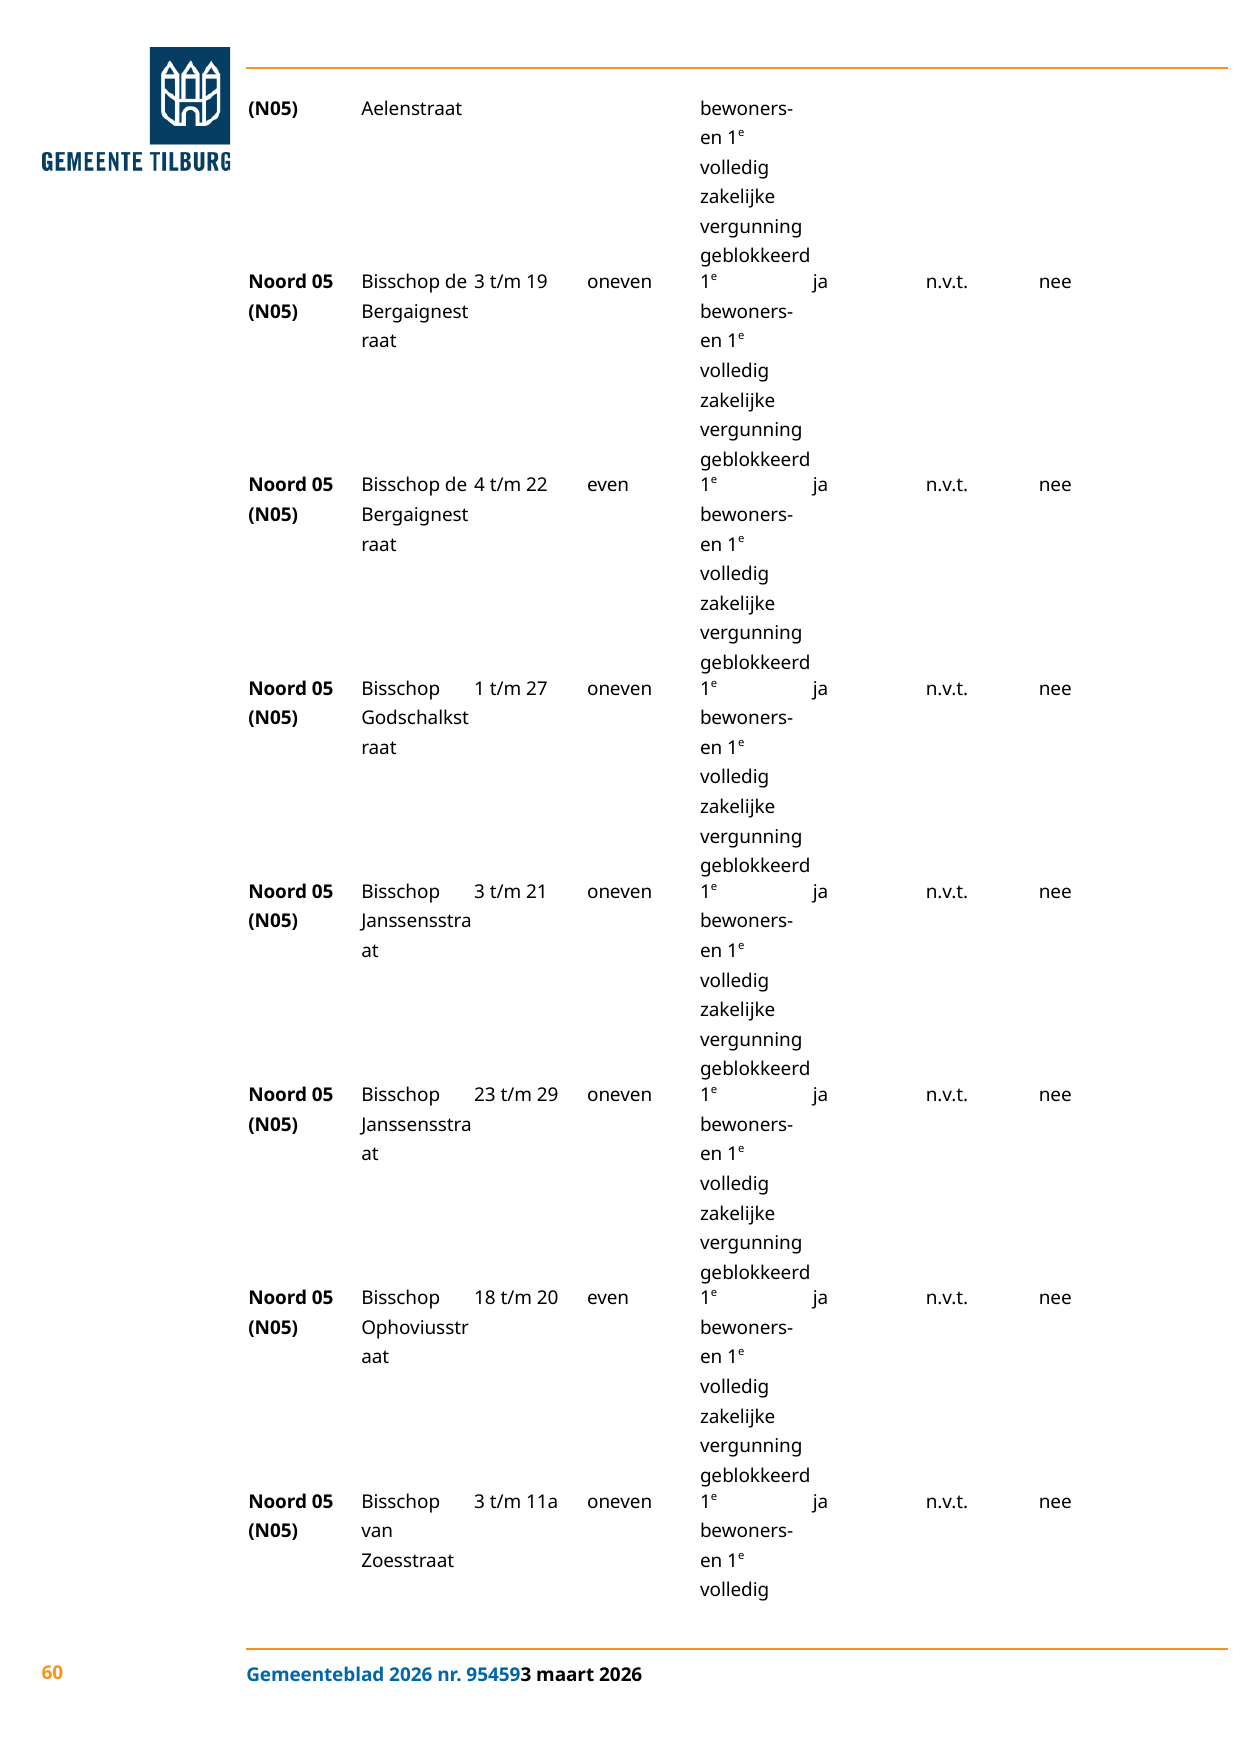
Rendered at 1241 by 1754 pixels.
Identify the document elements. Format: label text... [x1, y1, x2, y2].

table_cell n.v.t. [926, 675, 1038, 878]
table_cell Aelenstraat [361, 95, 474, 268]
table_cell ja [813, 472, 926, 675]
table_cell oneven [587, 269, 700, 472]
table_cell [587, 95, 700, 268]
table_cell 1e bewoners- en 1e volledig [700, 1488, 813, 1602]
table_cell even [587, 1285, 700, 1488]
table_cell Bisschop Godschalkstraat [361, 675, 474, 878]
table_cell 1e bewoners- en 1e volledig zakelijke vergunning geblokkeerd [700, 1285, 813, 1488]
table_cell even [587, 472, 700, 675]
table_cell ja [813, 1285, 926, 1488]
table_cell n.v.t. [926, 472, 1038, 675]
table_cell Noord 05 (N05) [248, 1488, 361, 1602]
picture [41, 47, 231, 172]
table_cell [813, 95, 926, 268]
table_cell ja [813, 1488, 926, 1602]
table_cell Bisschop Janssensstraat [361, 878, 474, 1081]
table_cell Noord 05 (N05) [248, 269, 361, 472]
table_cell 1 t/m 27 [474, 675, 587, 878]
table_cell Noord 05 (N05) [248, 675, 361, 878]
table_cell nee [1039, 1488, 1152, 1602]
table_cell Noord 05 (N05) [248, 1285, 361, 1488]
table_cell n.v.t. [926, 1081, 1038, 1284]
table_cell (N05) [248, 95, 361, 268]
table_cell 18 t/m 20 [474, 1285, 587, 1488]
table_cell nee [1039, 878, 1152, 1081]
table_cell n.v.t. [926, 878, 1038, 1081]
table_cell ja [813, 1081, 926, 1284]
table_cell nee [1039, 269, 1152, 472]
table_cell ja [813, 269, 926, 472]
table_cell oneven [587, 1081, 700, 1284]
table_cell 3 t/m 19 [474, 269, 587, 472]
table_cell 3 t/m 21 [474, 878, 587, 1081]
table_cell 1e bewoners- en 1e volledig zakelijke vergunning geblokkeerd [700, 675, 813, 878]
table_cell ja [813, 675, 926, 878]
table_cell Noord 05 (N05) [248, 878, 361, 1081]
table_cell [474, 95, 587, 268]
table_cell Noord 05 (N05) [248, 472, 361, 675]
table_cell oneven [587, 1488, 700, 1602]
table_cell 1e bewoners- en 1e volledig zakelijke vergunning geblokkeerd [700, 472, 813, 675]
table_cell nee [1039, 1285, 1152, 1488]
table_cell n.v.t. [926, 1488, 1038, 1602]
table_cell 1e bewoners- en 1e volledig zakelijke vergunning geblokkeerd [700, 269, 813, 472]
table_cell [926, 95, 1038, 268]
table_cell oneven [587, 878, 700, 1081]
table_cell ja [813, 878, 926, 1081]
table_cell oneven [587, 675, 700, 878]
table_cell bewoners- en 1e volledig zakelijke vergunning geblokkeerd [700, 95, 813, 268]
table_cell nee [1039, 472, 1152, 675]
table_cell 1e bewoners- en 1e volledig zakelijke vergunning geblokkeerd [700, 1081, 813, 1284]
table_cell 4 t/m 22 [474, 472, 587, 675]
table_cell Bisschop de Bergaignestraat [361, 472, 474, 675]
table_cell n.v.t. [926, 1285, 1038, 1488]
table_cell n.v.t. [926, 269, 1038, 472]
table_cell 3 t/m 11a [474, 1488, 587, 1602]
table_cell 1e bewoners- en 1e volledig zakelijke vergunning geblokkeerd [700, 878, 813, 1081]
table_cell Bisschop de Bergaignestraat [361, 269, 474, 472]
table_cell Noord 05 (N05) [248, 1081, 361, 1284]
table_cell 23 t/m 29 [474, 1081, 587, 1284]
table_cell nee [1039, 1081, 1152, 1284]
table_cell Bisschop Janssensstraat [361, 1081, 474, 1284]
table_cell Bisschop van Zoesstraat [361, 1488, 474, 1602]
table_cell Bisschop Ophoviusstraat [361, 1285, 474, 1488]
table_cell nee [1039, 675, 1152, 878]
table_cell [1039, 95, 1152, 268]
